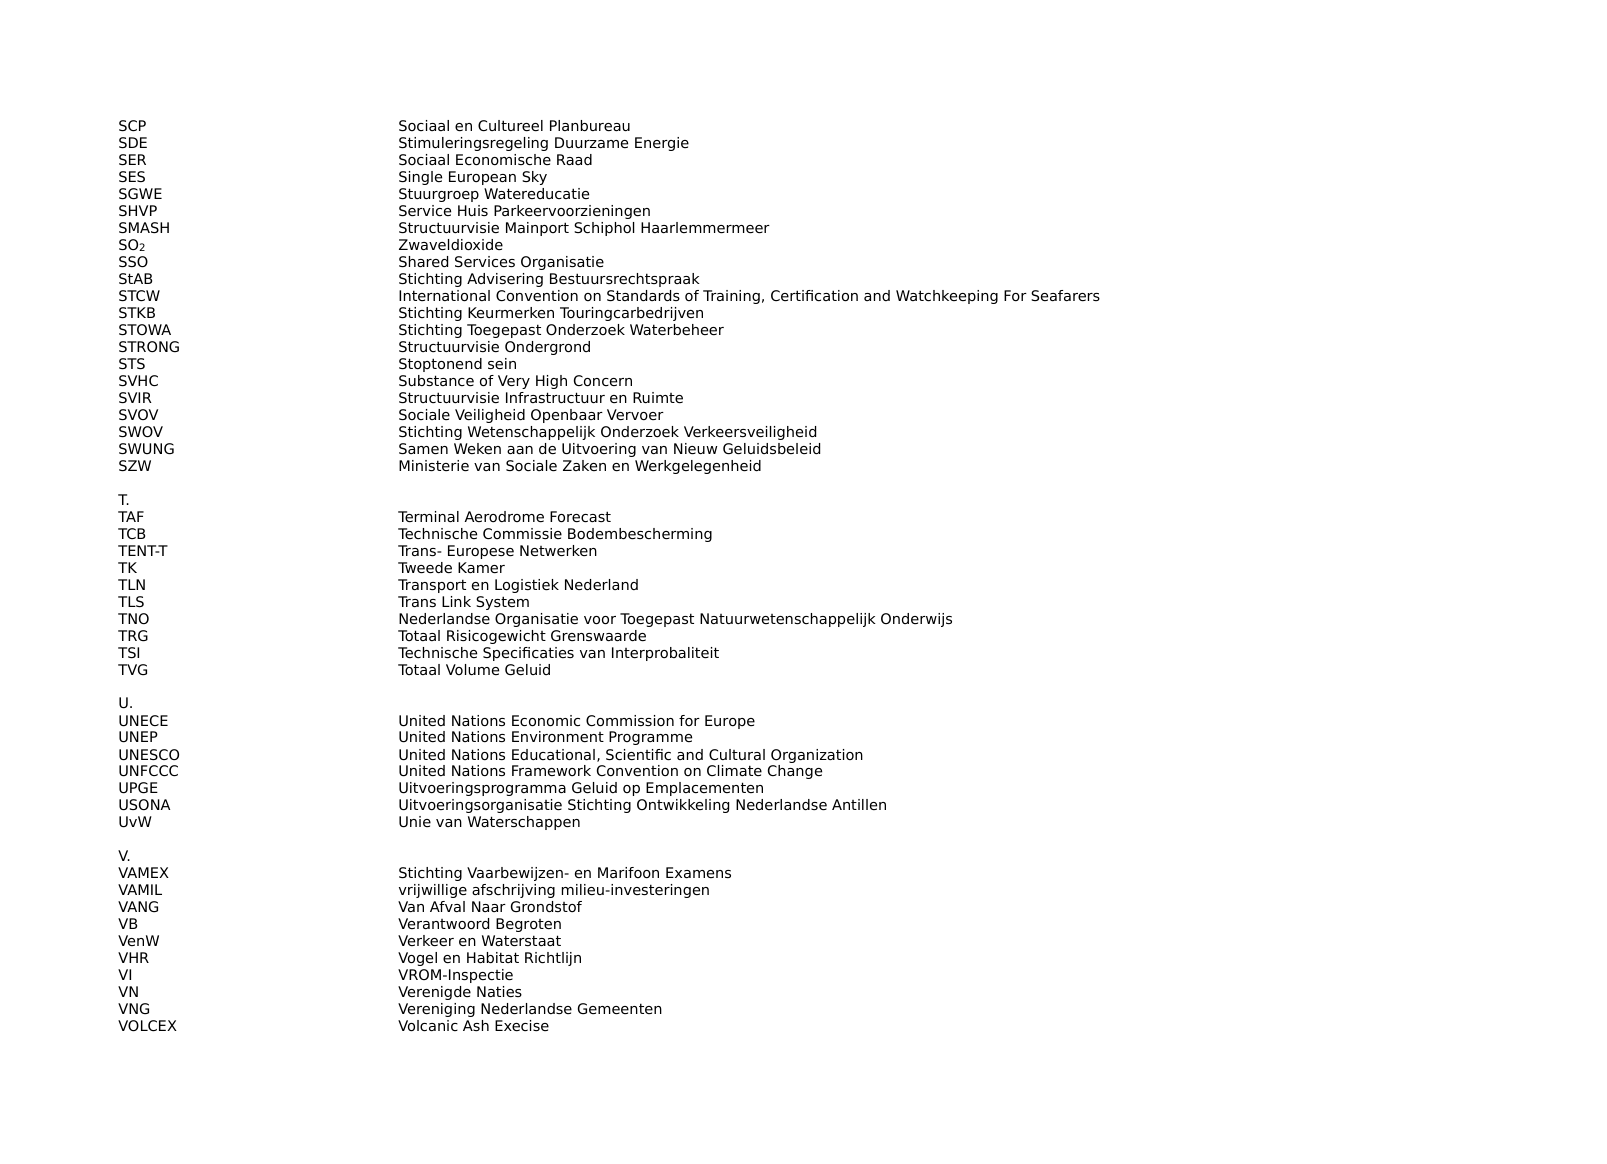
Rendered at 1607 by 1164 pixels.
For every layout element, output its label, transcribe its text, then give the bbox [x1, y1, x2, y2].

table_cell Vogel en Habitat Richtlijn [392, 950, 1488, 967]
table_cell V. [118, 848, 392, 865]
table_cell SWOV [118, 424, 392, 441]
table_cell UNESCO [118, 746, 392, 763]
table_cell Structuurvisie Ondergrond [392, 339, 1488, 356]
table_cell SMASH [118, 220, 392, 237]
table_cell [392, 679, 1488, 695]
table_cell Stichting Vaarbewijzen- en Marifoon Examens [392, 865, 1488, 882]
table_cell Stimuleringsregeling Duurzame Energie [392, 135, 1488, 152]
table_cell Transport en Logistiek Nederland [392, 577, 1488, 593]
table_cell VANG [118, 899, 392, 916]
table_cell [392, 848, 1488, 865]
table_cell SVIR [118, 390, 392, 407]
table_cell [118, 679, 392, 695]
table_cell TLS [118, 594, 392, 611]
table_cell Sociale Veiligheid Openbaar Vervoer [392, 407, 1488, 424]
table_cell VAMEX [118, 865, 392, 882]
table_cell TVG [118, 661, 392, 678]
table_cell Van Afval Naar Grondstof [392, 899, 1488, 916]
table_cell SVOV [118, 407, 392, 424]
table_cell STKB [118, 305, 392, 322]
table_cell Zwaveldioxide [392, 237, 1488, 254]
table_cell SGWE [118, 186, 392, 203]
table_cell UNEP [118, 729, 392, 746]
table_cell STRONG [118, 339, 392, 356]
table_cell Terminal Aerodrome Forecast [392, 509, 1488, 526]
table_cell Stuurgroep Watereducatie [392, 186, 1488, 203]
table_cell Stoptonend sein [392, 356, 1488, 373]
table_cell Sociaal Economische Raad [392, 152, 1488, 169]
table_cell United Nations Educational, Scientific and Cultural Organization [392, 746, 1488, 763]
table_cell STS [118, 356, 392, 373]
table_cell Trans Link System [392, 594, 1488, 611]
table_cell United Nations Framework Convention on Climate Change [392, 763, 1488, 780]
table_cell [392, 492, 1488, 509]
table_cell Structuurvisie Infrastructuur en Ruimte [392, 390, 1488, 407]
table_cell Totaal Risicogewicht Grenswaarde [392, 628, 1488, 644]
table_cell SES [118, 169, 392, 186]
table_cell VB [118, 916, 392, 933]
table_cell UNFCCC [118, 763, 392, 780]
table_cell SHVP [118, 203, 392, 220]
table_cell Uitvoeringsorganisatie Stichting Ontwikkeling Nederlandse Antillen [392, 797, 1488, 814]
table_cell United Nations Economic Commission for Europe [392, 713, 1488, 729]
table_cell USONA [118, 797, 392, 814]
table_cell Verantwoord Begroten [392, 916, 1488, 933]
table_cell SVHC [118, 373, 392, 390]
table_cell Stichting Advisering Bestuursrechtspraak [392, 271, 1488, 288]
table_cell Volcanic Ash Execise [392, 1018, 1488, 1035]
table_cell VROM-Inspectie [392, 967, 1488, 984]
table_cell VenW [118, 933, 392, 950]
table_cell United Nations Environment Programme [392, 729, 1488, 746]
table_cell TK [118, 560, 392, 577]
table_cell Shared Services Organisatie [392, 254, 1488, 271]
table_cell TLN [118, 577, 392, 593]
table_cell SDE [118, 135, 392, 152]
table_cell Unie van Waterschappen [392, 814, 1488, 831]
table_cell U. [118, 695, 392, 712]
table_cell International Convention on Standards of Training, Certification and Watchkeeping For Seafarers [392, 288, 1488, 305]
table_cell Service Huis Parkeervoorzieningen [392, 203, 1488, 220]
table_cell TAF [118, 509, 392, 526]
table_cell Stichting Toegepast Onderzoek Waterbeheer [392, 322, 1488, 339]
table_cell StAB [118, 271, 392, 288]
table_cell VNG [118, 1001, 392, 1018]
table_cell Samen Weken aan de Uitvoering van Nieuw Geluidsbeleid [392, 441, 1488, 458]
table_cell TNO [118, 611, 392, 627]
table_cell VI [118, 967, 392, 984]
table_cell Nederlandse Organisatie voor Toegepast Natuurwetenschappelijk Onderwijs [392, 611, 1488, 627]
table_cell Structuurvisie Mainport Schiphol Haarlemmermeer [392, 220, 1488, 237]
table_cell [392, 695, 1488, 712]
table_cell UPGE [118, 780, 392, 797]
table_cell SER [118, 152, 392, 169]
table_cell TCB [118, 526, 392, 543]
table_cell SZW [118, 458, 392, 475]
table_cell Substance of Very High Concern [392, 373, 1488, 390]
table_cell [392, 475, 1488, 492]
table_cell Uitvoeringsprogramma Geluid op Emplacementen [392, 780, 1488, 797]
table_cell [118, 831, 392, 848]
table_cell TSI [118, 645, 392, 661]
table_cell Technische Specificaties van Interprobaliteit [392, 645, 1488, 661]
table_cell Verenigde Naties [392, 984, 1488, 1001]
table_cell Vereniging Nederlandse Gemeenten [392, 1001, 1488, 1018]
table_cell SCP [118, 118, 392, 135]
table_cell STOWA [118, 322, 392, 339]
table_cell UNECE [118, 713, 392, 729]
table_cell [118, 475, 392, 492]
table_cell VN [118, 984, 392, 1001]
table_cell VHR [118, 950, 392, 967]
table_cell SSO [118, 254, 392, 271]
table_cell Ministerie van Sociale Zaken en Werkgelegenheid [392, 458, 1488, 475]
table_cell TRG [118, 628, 392, 644]
table_cell Stichting Keurmerken Touringcarbedrijven [392, 305, 1488, 322]
table_cell Technische Commissie Bodembescherming [392, 526, 1488, 543]
table_cell Stichting Wetenschappelijk Onderzoek Verkeersveiligheid [392, 424, 1488, 441]
table_cell Sociaal en Cultureel Planbureau [392, 118, 1488, 135]
table_cell Trans- Europese Netwerken [392, 543, 1488, 559]
table_cell Verkeer en Waterstaat [392, 933, 1488, 950]
table_cell T. [118, 492, 392, 509]
table_cell SO2 [118, 237, 392, 254]
table_cell Totaal Volume Geluid [392, 661, 1488, 678]
table_cell VOLCEX [118, 1018, 392, 1035]
table_cell vrijwillige afschrijving milieu-investeringen [392, 882, 1488, 899]
table_cell TENT-T [118, 543, 392, 559]
table_cell STCW [118, 288, 392, 305]
table_cell Tweede Kamer [392, 560, 1488, 577]
table_cell UvW [118, 814, 392, 831]
table_cell Single European Sky [392, 169, 1488, 186]
table_cell SWUNG [118, 441, 392, 458]
table_cell VAMIL [118, 882, 392, 899]
table_cell [392, 831, 1488, 848]
